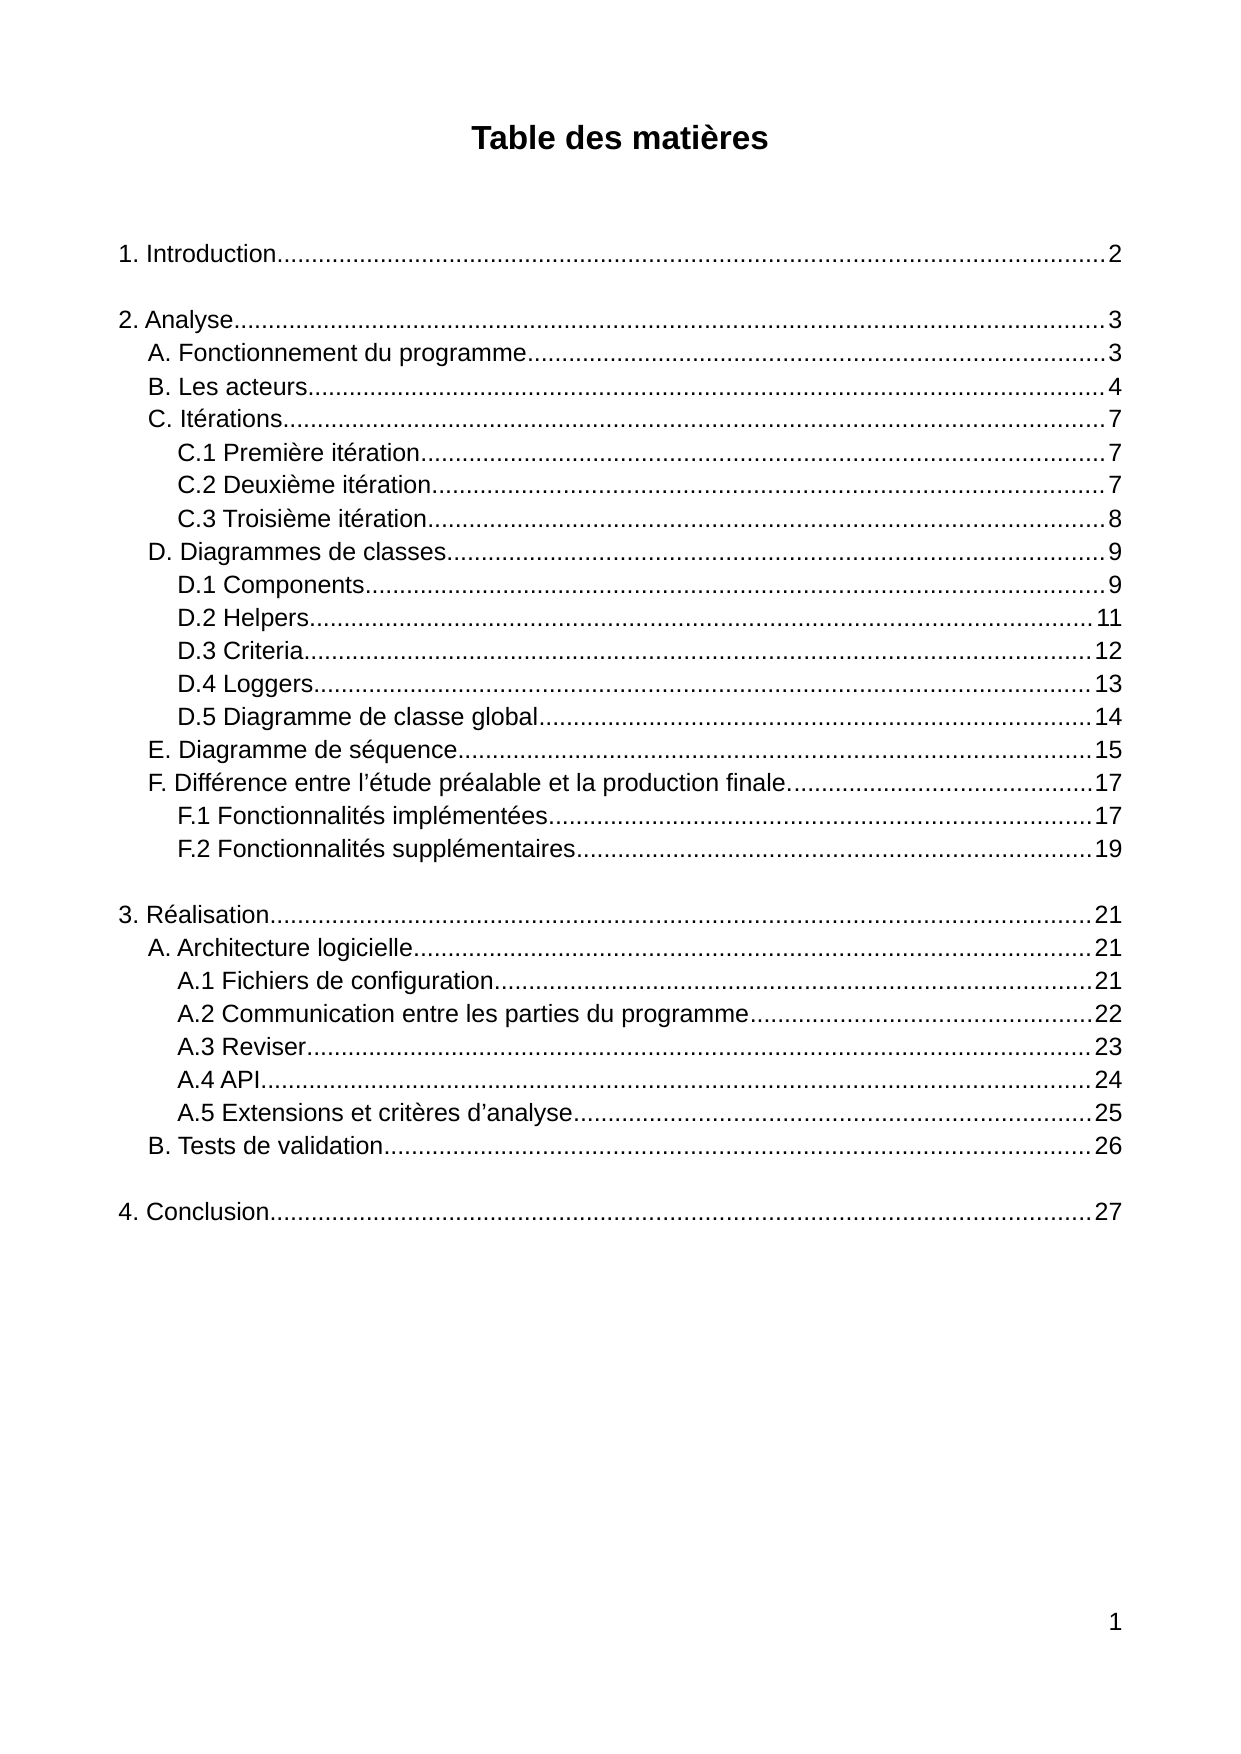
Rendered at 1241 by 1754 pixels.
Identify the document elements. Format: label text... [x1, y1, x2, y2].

text E. Diagramme de séquence 15 [148, 735, 1122, 763]
text A. Fonctionnement du programme 3 [148, 338, 1122, 367]
text A.2 Communication entre les parties du programme 22 [177, 999, 1122, 1028]
text C.2 Deuxième itération 7 [177, 471, 1122, 499]
text D. Diagrammes de classes 9 [148, 537, 1122, 565]
text C.3 Troisième itération 8 [177, 503, 1122, 532]
text D.3 Criteria 12 [177, 636, 1122, 664]
text D.1 Components 9 [177, 569, 1122, 598]
text D.5 Diagramme de classe global 14 [177, 702, 1122, 730]
text A.1 Fichiers de configuration 21 [177, 966, 1122, 994]
text B. Tests de validation 26 [148, 1131, 1122, 1160]
text A.3 Reviser 23 [177, 1032, 1122, 1061]
text 1. Introduction 2 [118, 239, 1122, 268]
text C.1 Première itération 7 [177, 437, 1122, 466]
text F. Différence entre l’étude préalable et la production finale. 17 [148, 768, 1122, 796]
text B. Les acteurs 4 [148, 371, 1122, 400]
text C. Itérations 7 [148, 404, 1122, 433]
text Table des matières [118, 118, 1122, 157]
text 3. Réalisation 21 [118, 900, 1122, 928]
text F.2 Fonctionnalités supplémentaires 19 [177, 834, 1122, 862]
text 4. Conclusion 27 [118, 1197, 1122, 1226]
text A.5 Extensions et critères d’analyse 25 [177, 1098, 1122, 1127]
text D.4 Loggers 13 [177, 669, 1122, 697]
text A.4 API 24 [177, 1065, 1122, 1094]
text F.1 Fonctionnalités implémentées 17 [177, 801, 1122, 829]
text D.2 Helpers 11 [177, 603, 1122, 631]
text 2. Analyse 3 [118, 305, 1122, 334]
text A. Architecture logicielle 21 [148, 933, 1122, 962]
